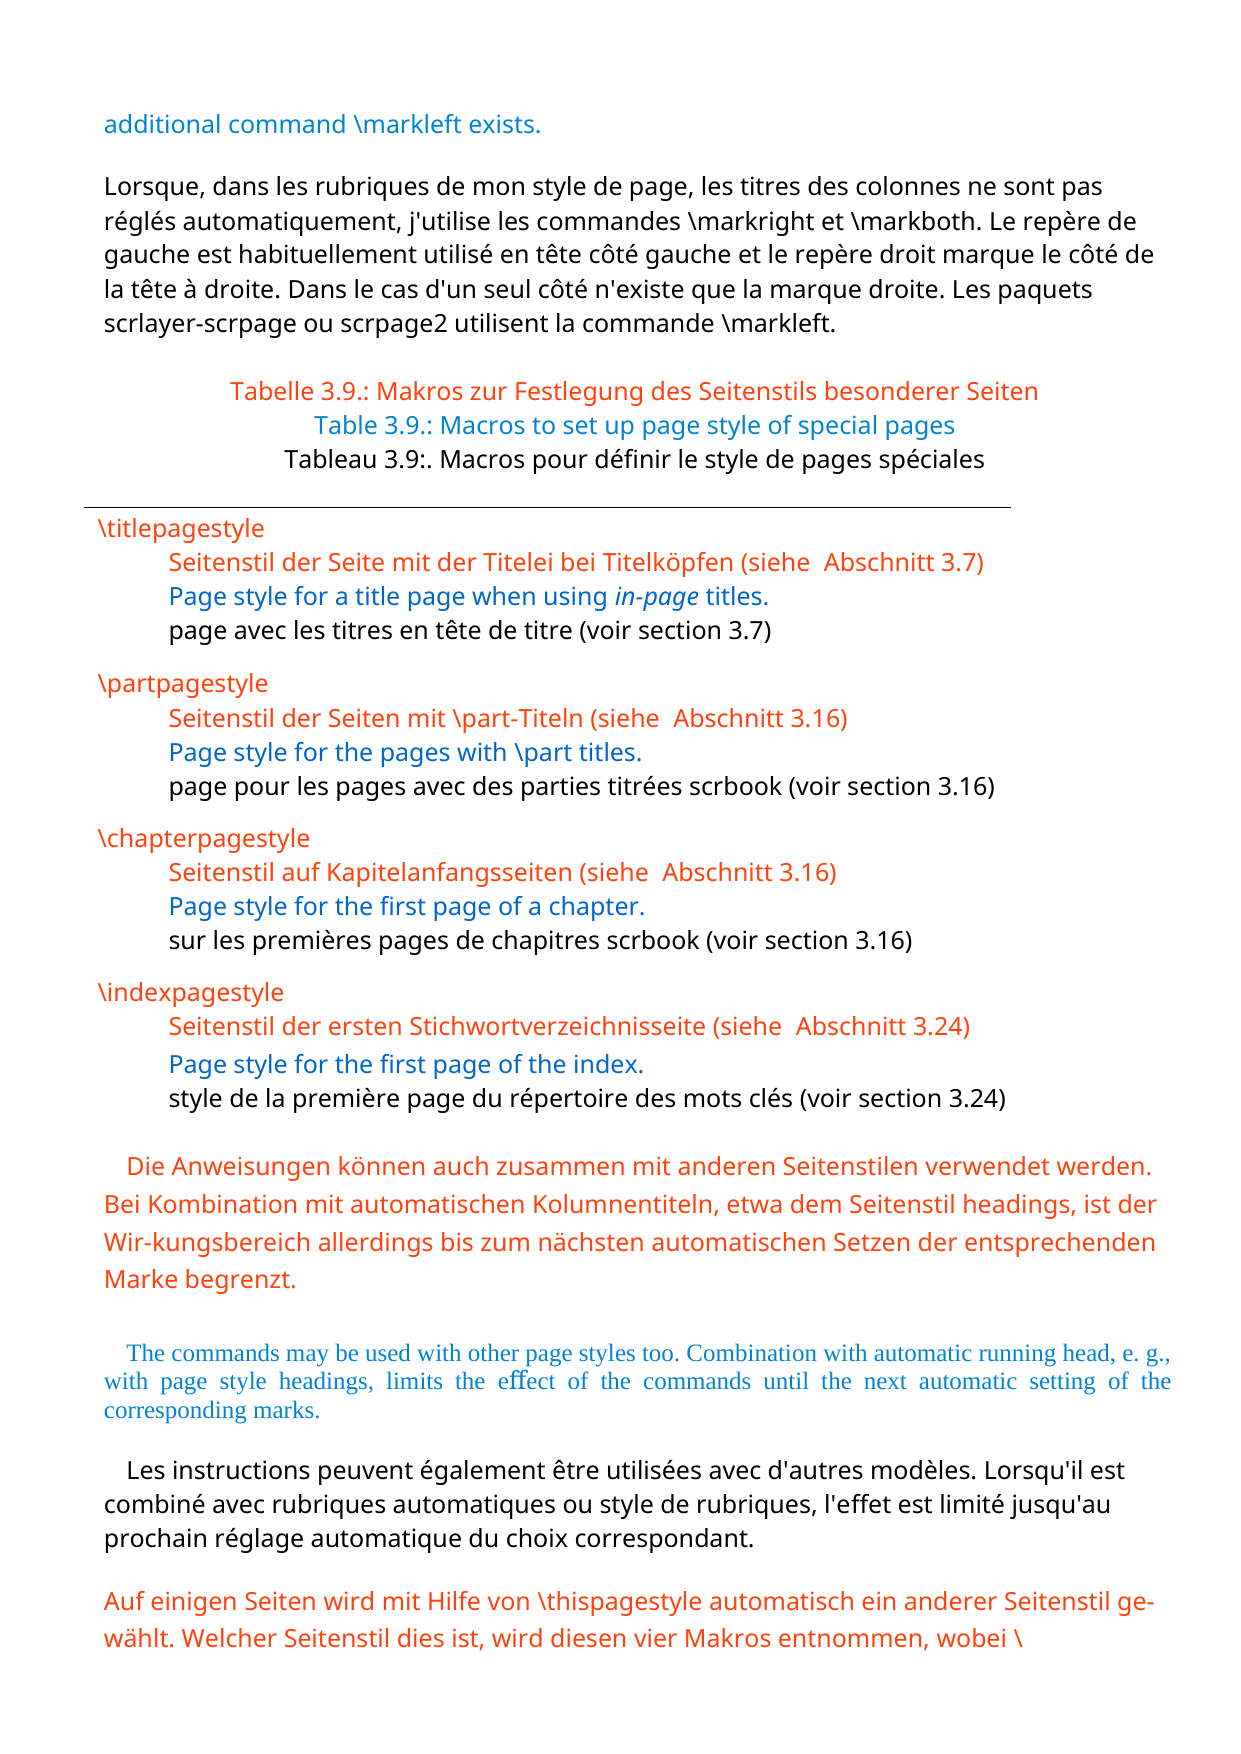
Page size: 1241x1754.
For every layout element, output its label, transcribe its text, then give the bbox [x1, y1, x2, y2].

text Lorsque, dans les rubriques de mon style de page, les titres des colonnes ne sont pas réglés automatiquement, j'utilise les commandes \markright et \markboth. Le repère de gauche est habituellement utilisé en tête côté gauche et le repère droit marque le côté de la tête à droite. Dans le cas d'un seul côté n'existe que la marque droite. Les paquets scrlayer-scrpage ou scrpage2 utilisent la commande \markleft. [104, 169, 1170, 339]
text Die Anweisungen können auch zusammen mit anderen Seitenstilen verwendet werden. Bei Kombination mit automatischen Kolumnentiteln, etwa dem Seitenstil headings, ist der Wir-kungsbereich allerdings bis zum nächsten automatischen Setzen der entsprechenden Marke begrenzt. [104, 1149, 1172, 1296]
text Tableau 3.9:. Macros pour définir le style de pages spéciales [97, 442, 1172, 476]
text page pour les pages avec des parties titrées scrbook (voir section 3.16) [168, 768, 1172, 802]
text \chapterpagestyle [97, 820, 1172, 854]
text Seitenstil auf Kapitelanfangsseiten (siehe Abschnitt 3.16) [168, 854, 1172, 888]
text Seitenstil der Seiten mit \part-Titeln (siehe Abschnitt 3.16) [168, 700, 1172, 734]
text \titlepagestyle [97, 511, 1172, 545]
text Page style for the first page of the index. [168, 1046, 1172, 1080]
text \indexpagestyle [97, 974, 1172, 1008]
text Auf einigen Seiten wird mit Hilfe von \thispagestyle automatisch ein anderer Seitenstil ge-wählt. Welcher Seitenstil dies ist, wird diesen vier Makros entnommen, wobei \ [104, 1583, 1172, 1655]
text Seitenstil der ersten Stichwortverzeichnisseite (siehe Abschnitt 3.24) [168, 1008, 1172, 1043]
text Table 3.9.: Macros to set up page style of special pages [97, 407, 1172, 442]
text Tabelle 3.9.: Makros zur Festlegung des Seitenstils besonderer Seiten [97, 373, 1172, 407]
text additional command \markleft exists. [104, 106, 1172, 140]
text Les instructions peuvent également être utilisées avec d'autres modèles. Lorsqu'il est combiné avec rubriques automatiques ou style de rubriques, l'effet est limité jusqu'au prochain réglage automatique du choix correspondant. [104, 1453, 1172, 1555]
text style de la première page du répertoire des mots clés (voir section 3.24) [168, 1080, 1172, 1114]
text page avec les titres en tête de titre (voir section 3.7) [168, 613, 1172, 647]
text Page style for a title page when using in-page titles. [168, 579, 1172, 613]
text sur les premières pages de chapitres scrbook (voir section 3.16) [168, 922, 1172, 957]
text Page style for the pages with \part titles. [168, 734, 1172, 768]
text Page style for the first page of a chapter. [168, 888, 1172, 922]
text The commands may be used with other page styles too. Combination with automatic running head, e. g., with page style headings, limits the eﬀect of the commands until the next automatic setting of the corresponding marks. [104, 1338, 1172, 1424]
text \partpagestyle [97, 666, 1172, 700]
text Seitenstil der Seite mit der Titelei bei Titelköpfen (siehe Abschnitt 3.7) [168, 545, 1172, 579]
